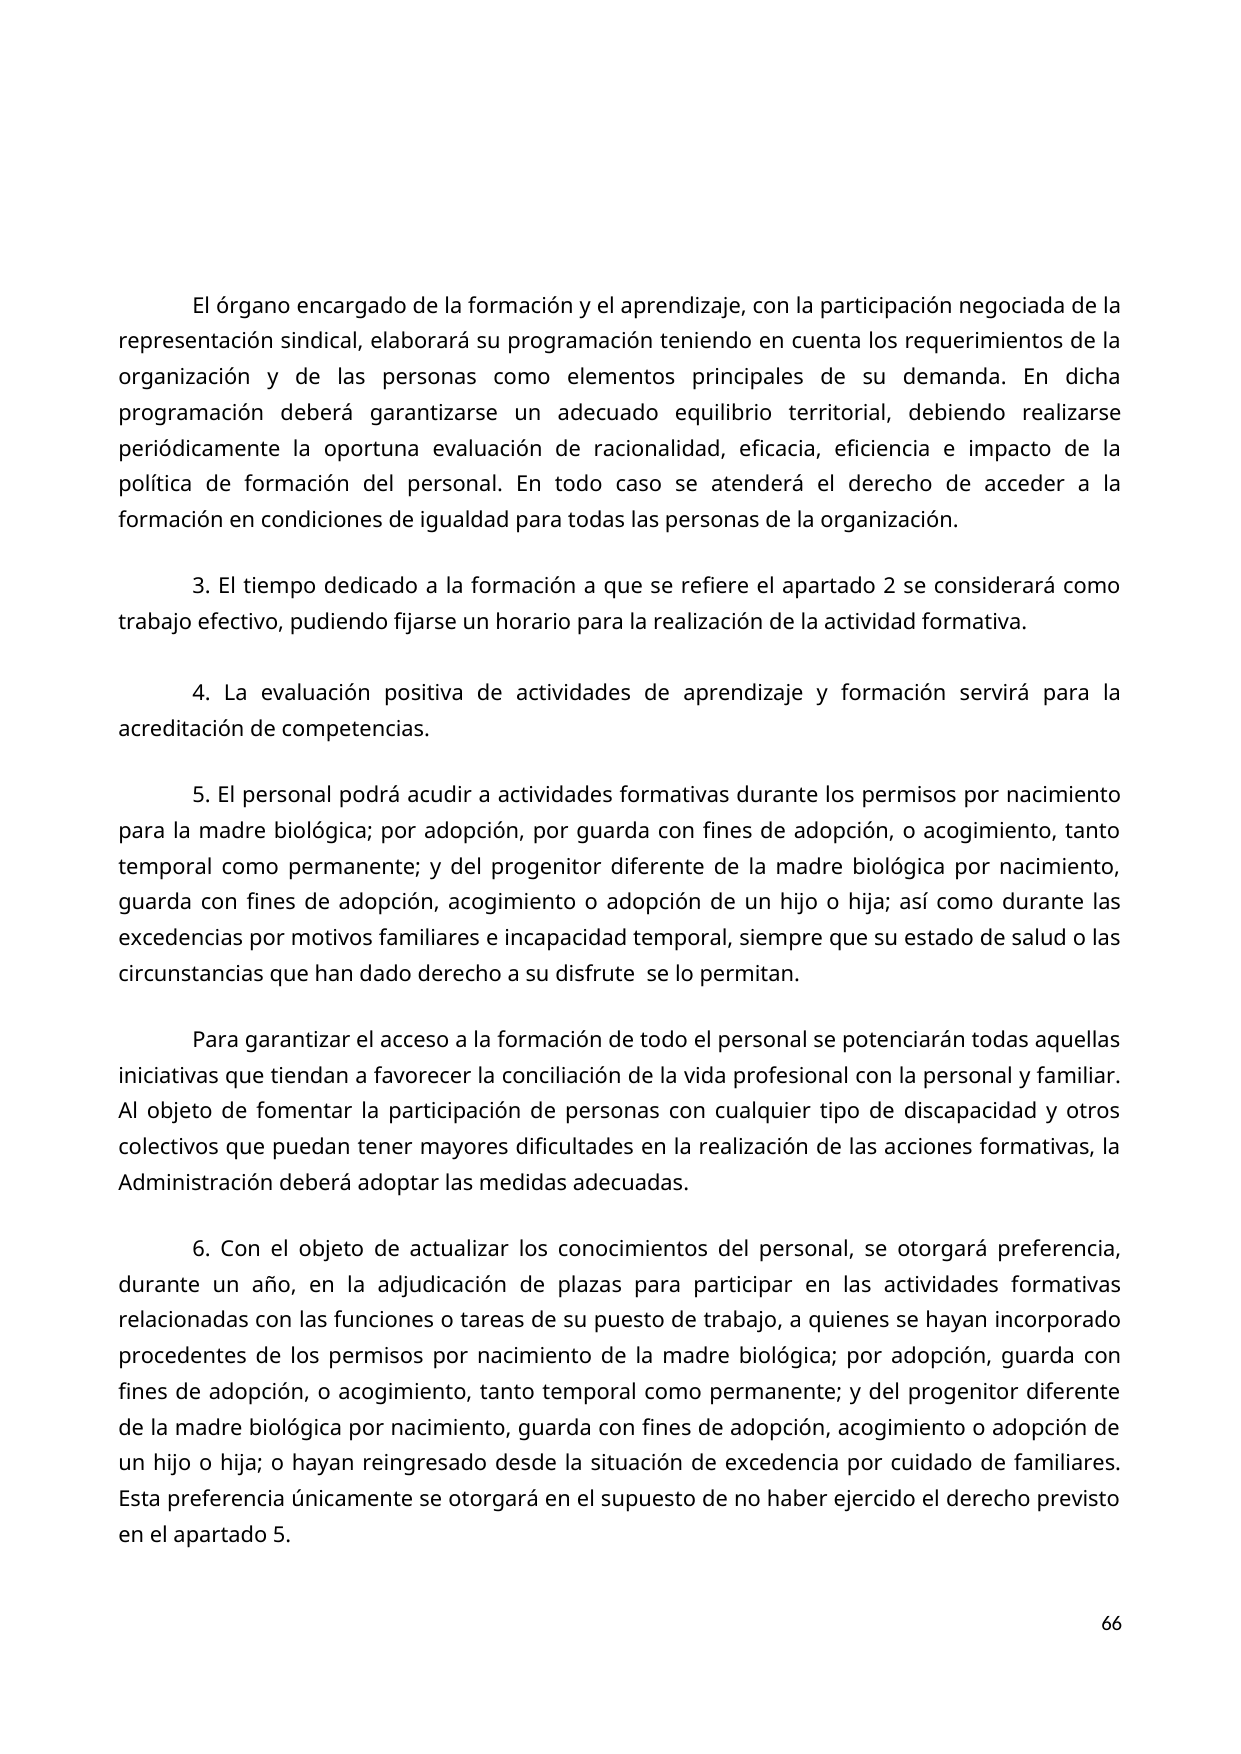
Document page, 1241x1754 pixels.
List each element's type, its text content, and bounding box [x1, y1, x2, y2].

text El órgano encargado de la formación y el aprendizaje, con la participación negociada de la representación sindical, elaborará su programación teniendo en cuenta los requerimientos de la organización y de las personas como elementos principales de su demanda. En dicha programación deberá garantizarse un adecuado equilibrio territorial, debiendo realizarse periódicamente la oportuna evaluación de racionalidad, eficacia, eficiencia e impacto de la política de formación del personal. En todo caso se atenderá el derecho de acceder a la formación en condiciones de igualdad para todas las personas de la organización. [118, 289, 1122, 534]
text 5. El personal podrá acudir a actividades formativas durante los permisos por nacimiento para la madre biológica; por adopción, por guarda con fines de adopción, o acogimiento, tanto temporal como permanente; y del progenitor diferente de la madre biológica por nacimiento, guarda con fines de adopción, acogimiento o adopción de un hijo o hija; así como durante las excedencias por motivos familiares e incapacidad temporal, siempre que su estado de salud o las circunstancias que han dado derecho a su disfrute se lo permitan. [118, 779, 1122, 988]
text 6. Con el objeto de actualizar los conocimientos del personal, se otorgará preferencia, durante un año, en la adjudicación de plazas para participar en las actividades formativas relacionadas con las funciones o tareas de su puesto de trabajo, a quienes se hayan incorporado procedentes de los permisos por nacimiento de la madre biológica; por adopción, guarda con fines de adopción, o acogimiento, tanto temporal como permanente; y del progenitor diferente de la madre biológica por nacimiento, guarda con fines de adopción, acogimiento o adopción de un hijo o hija; o hayan reingresado desde la situación de excedencia por cuidado de familiares. Esta preferencia únicamente se otorgará en el supuesto de no haber ejercido el derecho previsto en el apartado 5. [118, 1233, 1122, 1549]
text Para garantizar el acceso a la formación de todo el personal se potenciarán todas aquellas iniciativas que tiendan a favorecer la conciliación de la vida profesional con la personal y familiar. Al objeto de fomentar la participación de personas con cualquier tipo de discapacidad y otros colectivos que puedan tener mayores dificultades en la realización de las acciones formativas, la Administración deberá adoptar las medidas adecuadas. [118, 1024, 1122, 1197]
text 3. El tiempo dedicado a la formación a que se refiere el apartado 2 se considerará como trabajo efectivo, pudiendo fijarse un horario para la realización de la actividad formativa. [118, 570, 1122, 636]
text 4. La evaluación positiva de actividades de aprendizaje y formación servirá para la acreditación de competencias. [118, 677, 1122, 743]
